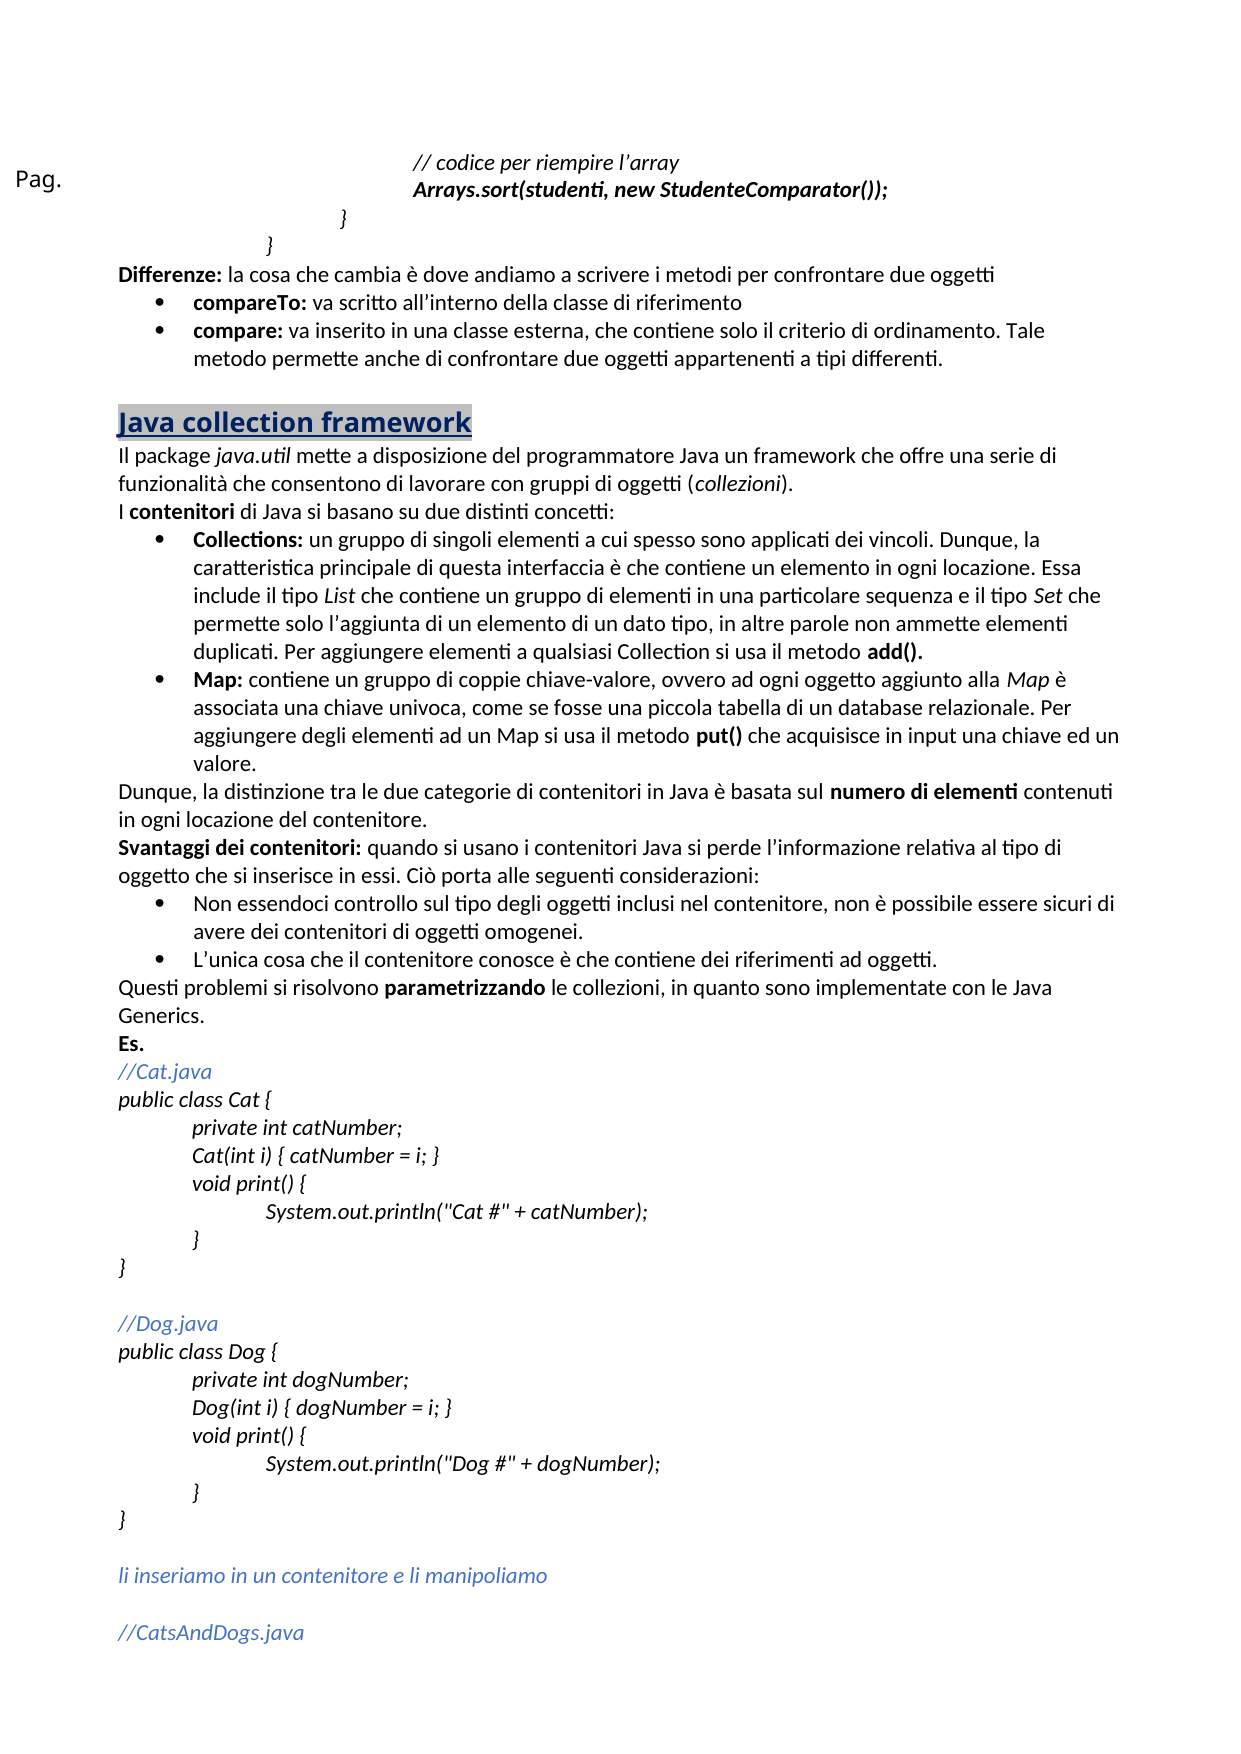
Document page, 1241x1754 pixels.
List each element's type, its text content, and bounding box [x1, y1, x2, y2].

text System.out.println("Cat #" + catNumber); [192, 1197, 1122, 1225]
text //Cat.java [118, 1057, 1122, 1085]
text li inseriamo in un contenitore e li manipoliamo [118, 1562, 1122, 1590]
text Dog(int i) { dogNumber = i; } [118, 1393, 1122, 1422]
text void print() { [118, 1169, 1122, 1197]
text } [118, 232, 1122, 260]
text //Dog.java [118, 1309, 1122, 1337]
list compareTo: va scritto all’interno della classe di riferimento [156, 288, 1122, 316]
list Map: contiene un gruppo di coppie chiave-valore, ovvero ad ogni oggetto aggiunto alla Map è associata una chiave univoca, come se fosse una piccola tabella di un database relazionale. Per aggiungere degli elementi ad un Map si usa il metodo put() che acquisisce in input una chiave ed un valore. [156, 665, 1122, 777]
text } [118, 1253, 1122, 1281]
list L’unica cosa che il contenitore conosce è che contiene dei riferimenti ad oggetti. [156, 945, 1122, 973]
text //CatsAndDogs.java [118, 1618, 1122, 1646]
text public class Cat { [118, 1085, 1122, 1113]
subtitle Java collection framework [118, 404, 1122, 441]
text Questi problemi si risolvono parametrizzando le collezioni, in quanto sono implementate con le Java Generics. [118, 973, 1122, 1029]
text } [118, 1506, 1122, 1534]
text Cat(int i) { catNumber = i; } [118, 1141, 1122, 1169]
text Dunque, la distinzione tra le due categorie di contenitori in Java è basata sul numero di elementi contenuti in ogni locazione del contenitore. [118, 777, 1122, 833]
text public class Dog { [118, 1337, 1122, 1366]
text // codice per riempire l’array [118, 148, 1122, 176]
text Svantaggi dei contenitori: quando si usano i contenitori Java si perde l’informazione relativa al tipo di oggetto che si inserisce in essi. Ciò porta alle seguenti considerazioni: [118, 833, 1122, 889]
list compare: va inserito in una classe esterna, che contiene solo il criterio di ordinamento. Tale metodo permette anche di confrontare due oggetti appartenenti a tipi differenti. [156, 316, 1122, 372]
text } [118, 1225, 1122, 1253]
text System.out.println("Dog #" + dogNumber); [192, 1449, 1122, 1478]
list Non essendoci controllo sul tipo degli oggetti inclusi nel contenitore, non è possibile essere sicuri di avere dei contenitori di oggetti omogenei. [156, 889, 1122, 945]
list Collections: un gruppo di singoli elementi a cui spesso sono applicati dei vincoli. Dunque, la caratteristica principale di questa interfaccia è che contiene un elemento in ogni locazione. Essa include il tipo List che contiene un gruppo di elementi in una particolare sequenza e il tipo Set che permette solo l’aggiunta di un elemento di un dato tipo, in altre parole non ammette elementi duplicati. Per aggiungere elementi a qualsiasi Collection si usa il metodo add(). [156, 525, 1122, 665]
text void print() { [118, 1422, 1122, 1449]
text private int dogNumber; [118, 1366, 1122, 1393]
text Arrays.sort(studenti, new StudenteComparator()); [118, 176, 1122, 204]
text Il package java.util mette a disposizione del programmatore Java un framework che offre una serie di funzionalità che consentono di lavorare con gruppi di oggetti (collezioni). [118, 441, 1122, 497]
text private int catNumber; [118, 1113, 1122, 1141]
text } [118, 1478, 1122, 1506]
text Es. [118, 1029, 1122, 1057]
text Differenze: la cosa che cambia è dove andiamo a scrivere i metodi per confrontare due oggetti [118, 260, 1122, 288]
text } [118, 204, 1122, 232]
text I contenitori di Java si basano su due distinti concetti: [118, 497, 1122, 525]
